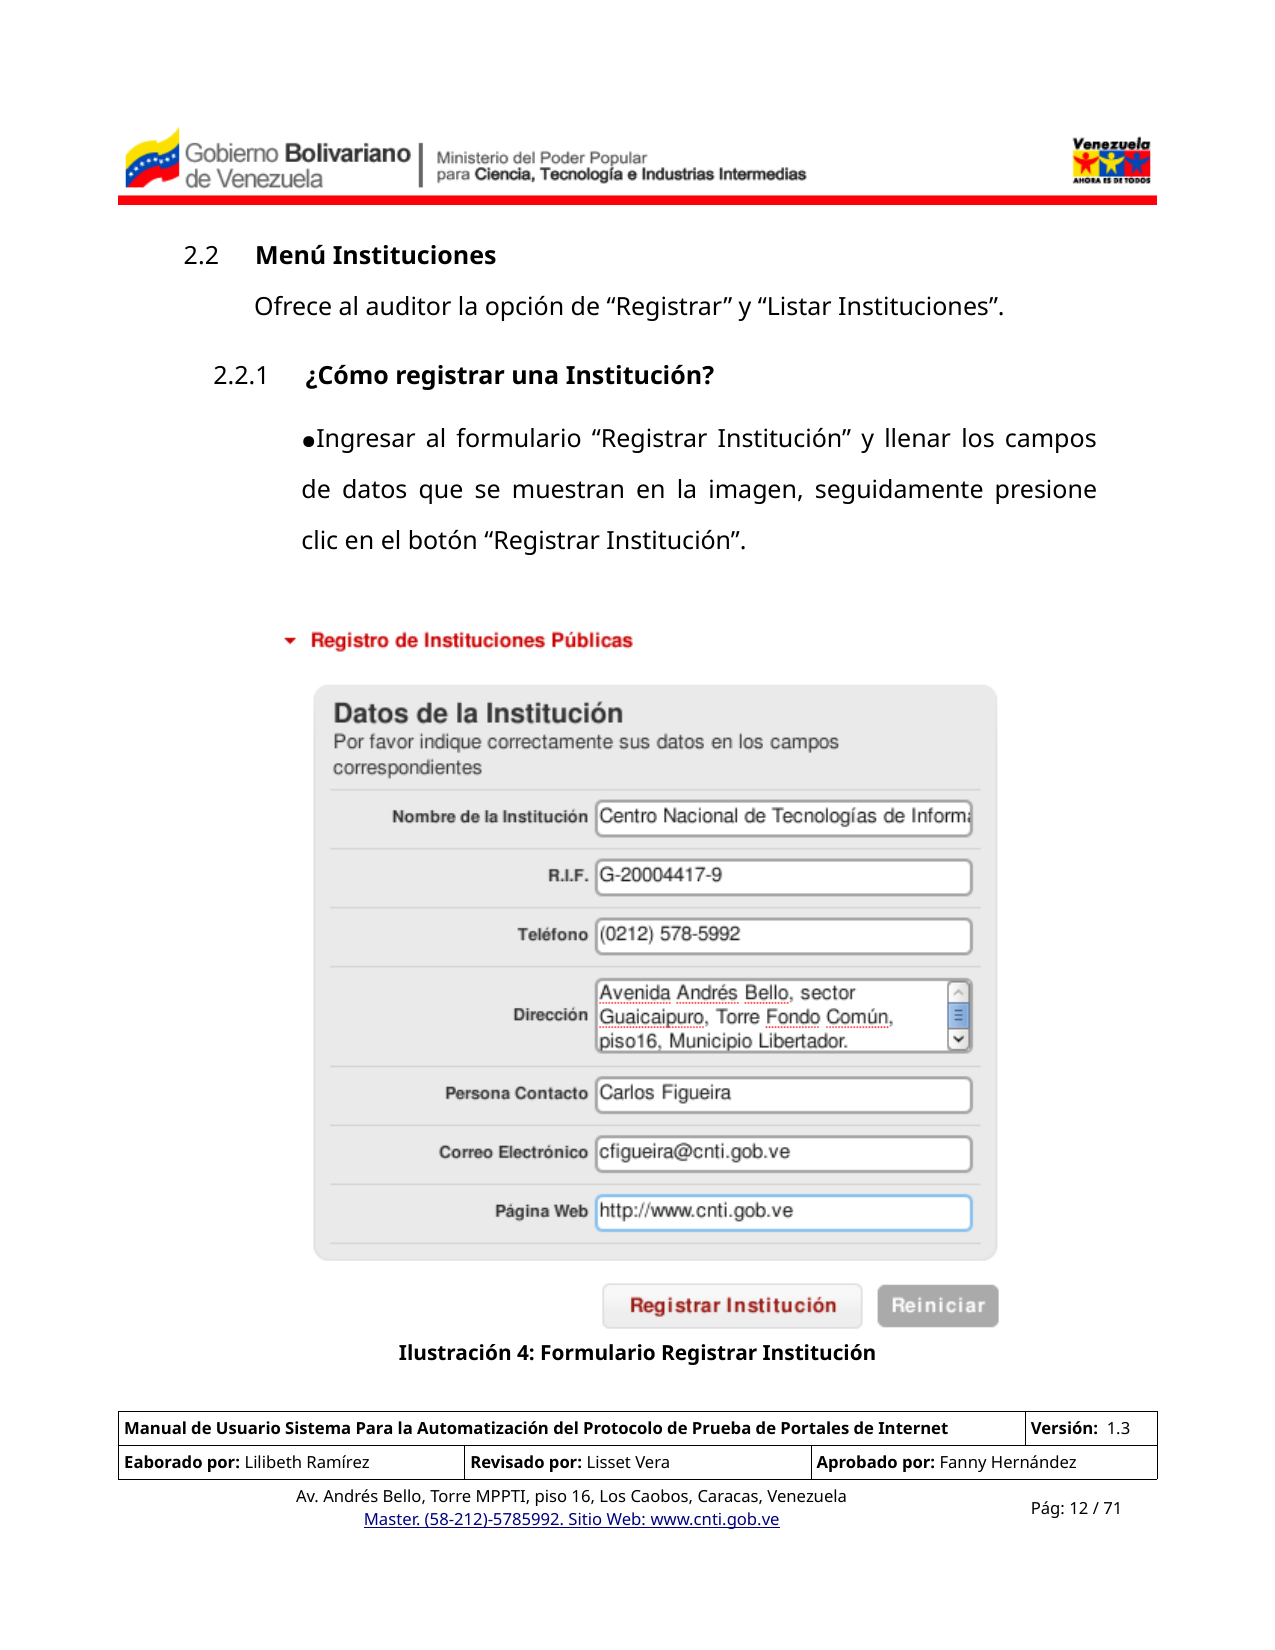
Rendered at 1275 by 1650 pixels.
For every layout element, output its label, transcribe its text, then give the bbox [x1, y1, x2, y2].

picture [118, 119, 1157, 205]
picture [276, 620, 1008, 1338]
text Ofrece al auditor la opción de “Registrar” y “Listar Instituciones”. [254, 289, 1109, 323]
subtitle ¿Cómo registrar una Institución? [118, 357, 1157, 391]
list Ingresar al formulario “Registrar Institución” y llenar los campos de datos que se muestran en la imagen, seguidamente presione clic en el botón “Registrar Institución”. [301, 420, 1098, 556]
subtitle Menú Instituciones [118, 238, 1157, 272]
text Ilustración 4: Formulario Registrar Institución [260, 1338, 1015, 1366]
